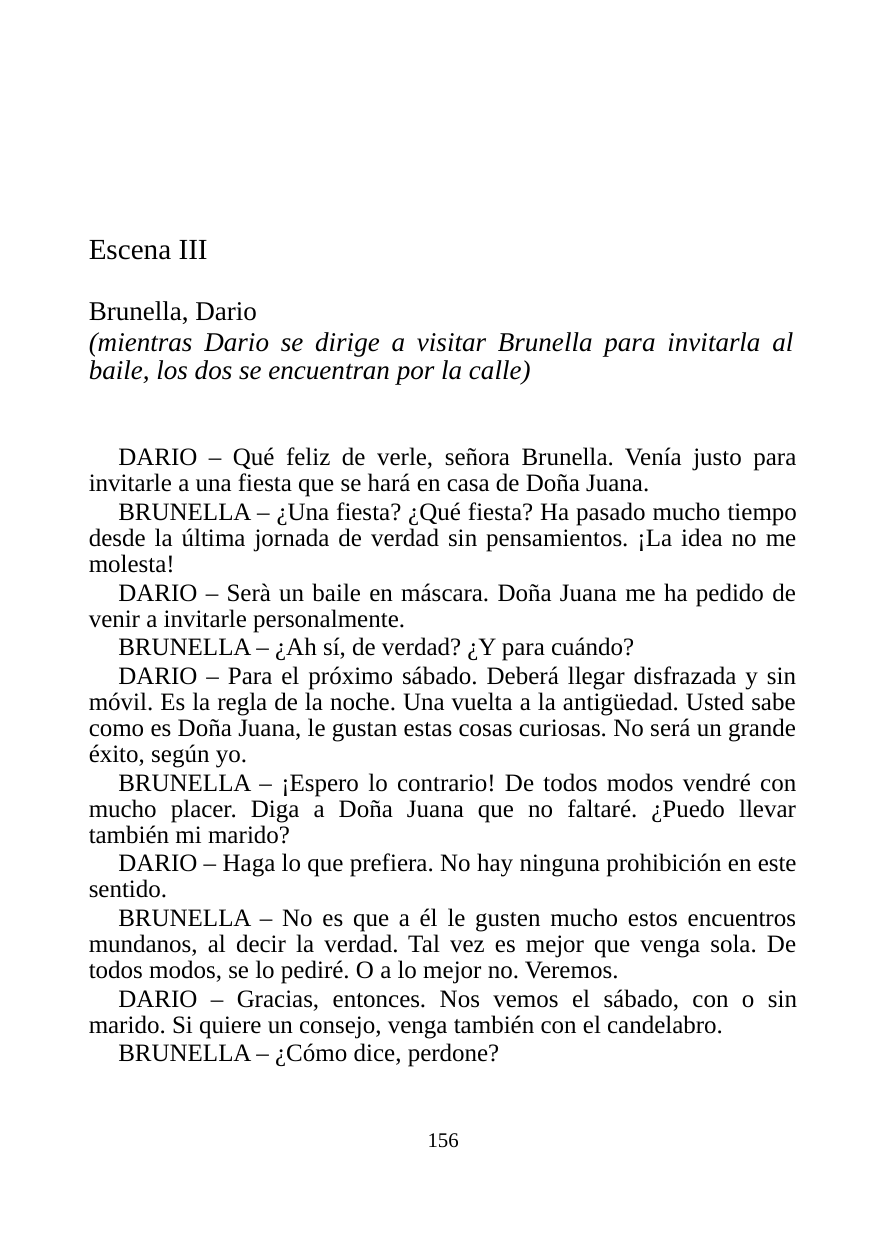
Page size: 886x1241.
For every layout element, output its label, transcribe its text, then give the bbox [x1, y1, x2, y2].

text (mientras Dario se dirige a visitar Brunella para invitarla al baile, los dos se encuentran por la calle) [88, 326, 797, 385]
text DARIO – Para el próximo sábado. Deberá llegar disfrazada y sin móvil. Es la regla de la noche. Una vuelta a la antigüedad. Usted sabe como es Doña Juana, le gustan estas cosas curiosas. No será un grande éxito, según yo. [88, 661, 797, 768]
text DARIO – Qué feliz de verle, señora Brunella. Venía justo para invitarle a una fiesta que se hará en casa de Doña Juana. [88, 442, 797, 497]
text Brunella, Dario [88, 294, 797, 326]
text BRUNELLA – No es que a él le gusten mucho estos encuentros mundanos, al decir la verdad. Tal vez es mejor que venga sola. De todos modos, se lo pediré. O a lo mejor no. Veremos. [88, 903, 797, 984]
text BRUNELLA – ¿Una fiesta? ¿Qué fiesta? Ha pasado mucho tiempo desde la última jornada de verdad sin pensamientos. ¡La idea no me molesta! [88, 497, 797, 578]
text BRUNELLA – ¿Ah sí, de verdad? ¿Y para cuándo? [88, 632, 797, 661]
text DARIO – Gracias, entonces. Nos vemos el sábado, con o sin marido. Si quiere un consejo, venga también con el candelabro. [88, 984, 797, 1038]
text DARIO – Serà un baile en máscara. Doña Juana me ha pedido de venir a invitarle personalmente. [88, 578, 797, 632]
text DARIO – Haga lo que prefiera. No hay ninguna prohibición en este sentido. [88, 848, 797, 903]
text BRUNELLA – ¡Espero lo contrario! De todos modos vendré con mucho placer. Diga a Doña Juana que no faltaré. ¿Puedo llevar también mi marido? [88, 768, 797, 848]
text Escena III [88, 232, 797, 266]
text BRUNELLA – ¿Cómo dice, perdone? [88, 1038, 797, 1067]
